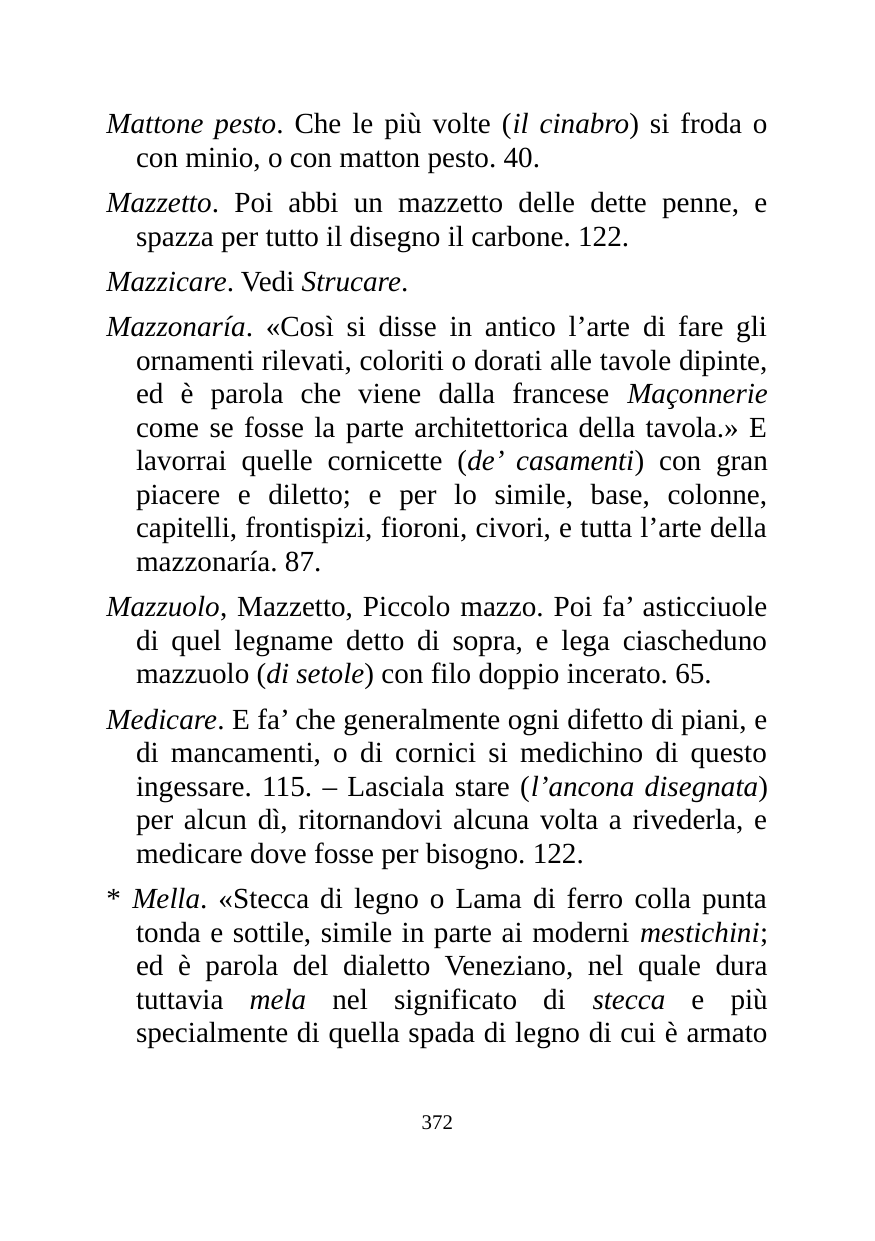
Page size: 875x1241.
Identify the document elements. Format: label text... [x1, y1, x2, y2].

text Mazzuolo, Mazzetto, Piccolo mazzo. Poi fa’ asticciuole di quel legname detto di sopra, e lega ciascheduno mazzuolo (di setole) con filo doppio incerato. 65. [106, 589, 768, 690]
text Mazzetto. Poi abbi un mazzetto delle dette penne, e spazza per tutto il disegno il carbone. 122. [106, 185, 768, 252]
text Mazzicare. Vedi Strucare. [106, 264, 768, 297]
text * Mella. «Stecca di legno o Lama di ferro colla punta tonda e sottile, simile in parte ai moderni mestichini; ed è parola del dialetto Veneziano, nel quale dura tuttavia mela nel significato di stecca e più specialmente di quella spada di legno di cui è armato [106, 881, 768, 1049]
text Mattone pesto. Che le più volte (il cinabro) si froda o con minio, o con matton pesto. 40. [106, 106, 768, 173]
text Mazzonaría. «Così si disse in antico l’arte di fare gli ornamenti rilevati, coloriti o dorati alle tavole dipinte, ed è parola che viene dalla francese Maçonnerie come se fosse la parte architettorica della tavola.» E lavorrai quelle cornicette (de’ casamenti) con gran piacere e diletto; e per lo simile, base, colonne, capitelli, frontispizi, fioroni, civori, e tutta l’arte della mazzonaría. 87. [106, 309, 768, 578]
text Medicare. E fa’ che generalmente ogni difetto di piani, e di mancamenti, o di cornici si medichino di questo ingessare. 115. – Lasciala stare (l’ancona disegnata) per alcun dì, ritornandovi alcuna volta a rivederla, e medicare dove fosse per bisogno. 122. [106, 702, 768, 869]
